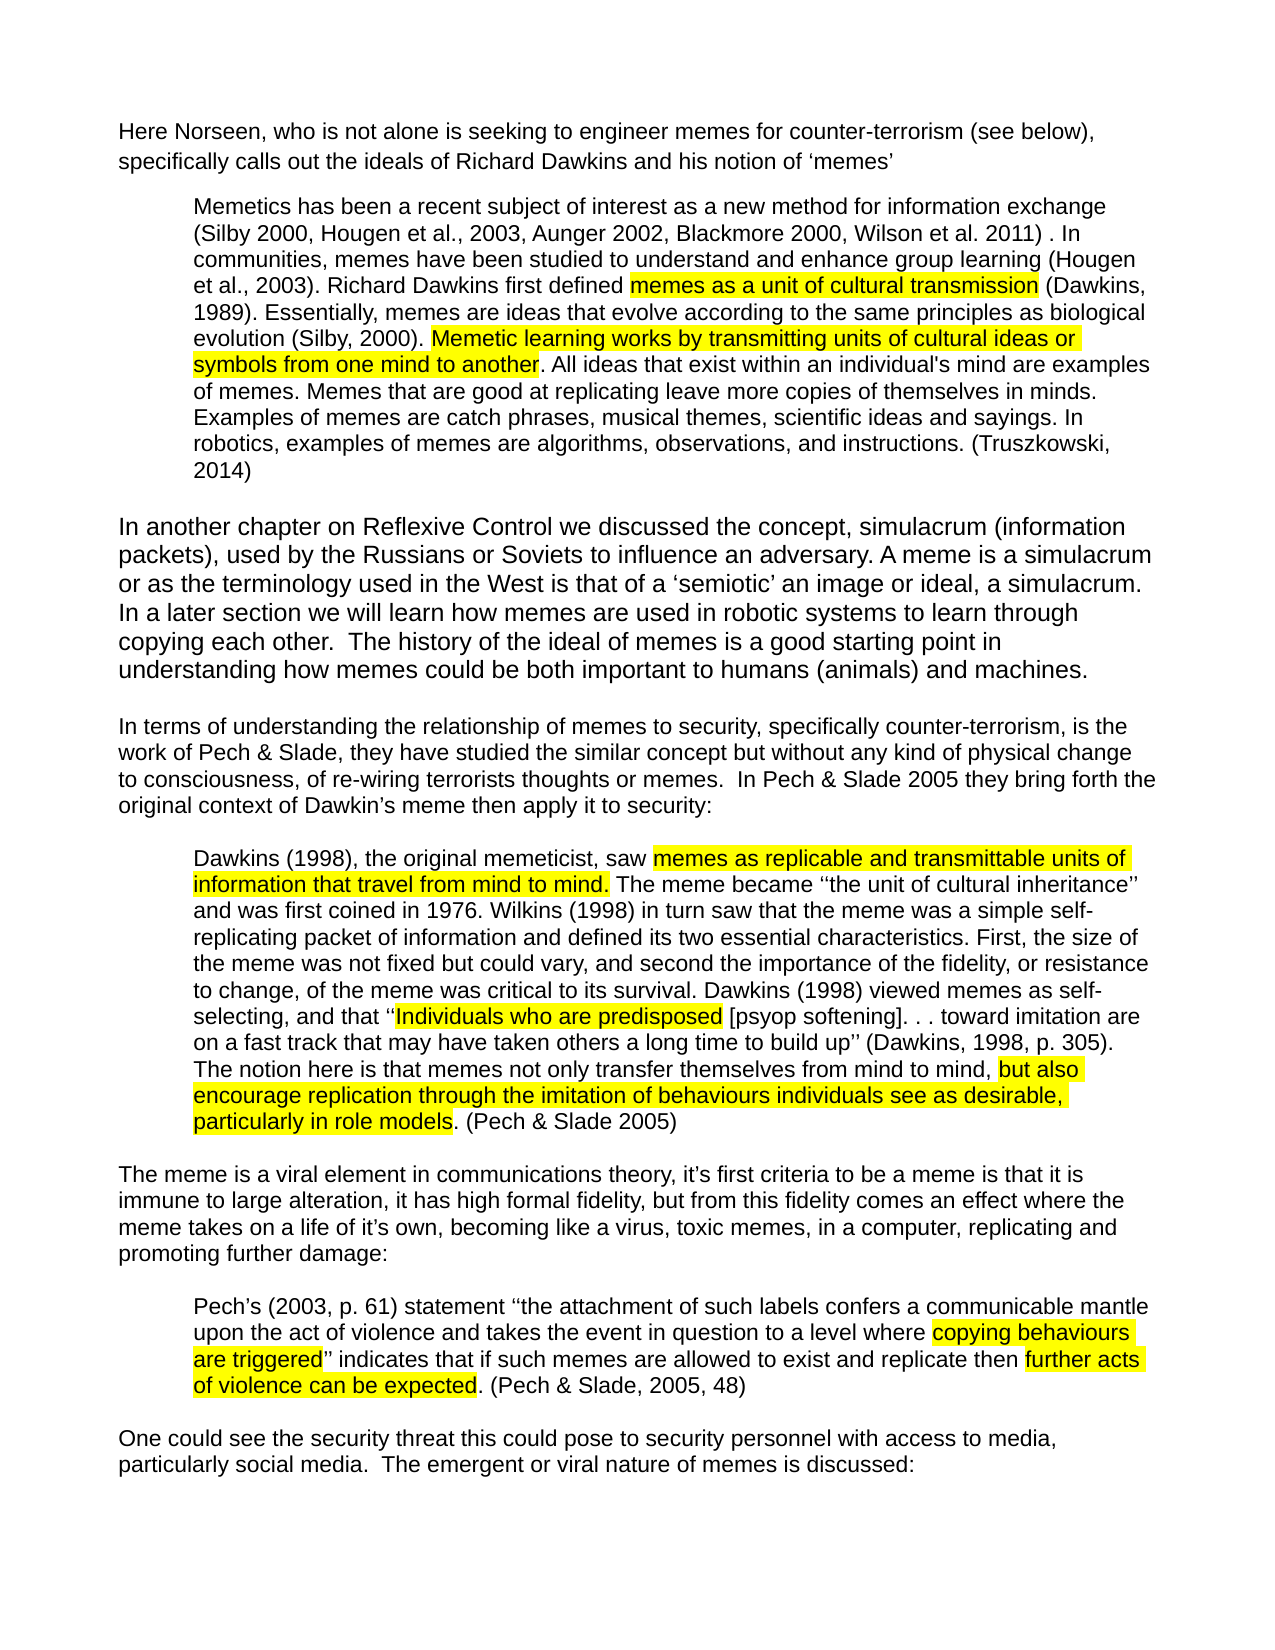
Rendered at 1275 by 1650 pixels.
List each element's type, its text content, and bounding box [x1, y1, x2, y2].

text Dawkins (1998), the original memeticist, saw memes as replicable and transmittable units of information that travel from mind to mind. The meme became ‘‘the unit of cultural inheritance’’ and was first coined in 1976. Wilkins (1998) in turn saw that the meme was a simple self-replicating packet of information and defined its two essential characteristics. First, the size of the meme was not fixed but could vary, and second the importance of the fidelity, or resistance to change, of the meme was critical to its survival. Dawkins (1998) viewed memes as self-selecting, and that ‘‘Individuals who are predisposed [psyop softening]. . . toward imitation are on a fast track that may have taken others a long time to build up’’ (Dawkins, 1998, p. 305). The notion here is that memes not only transfer themselves from mind to mind, but also encourage replication through the imitation of behaviours individuals see as desirable, particularly in role models. (Pech & Slade 2005) [193, 845, 1157, 1135]
text Memetics has been a recent subject of interest as a new method for information exchange (Silby 2000, Hougen et al., 2003, Aunger 2002, Blackmore 2000, Wilson et al. 2011) . In communities, memes have been studied to understand and enhance group learning (Hougen et al., 2003). Richard Dawkins first defined memes as a unit of cultural transmission (Dawkins, 1989). Essentially, memes are ideas that evolve according to the same principles as biological evolution (Silby, 2000). Memetic learning works by transmitting units of cultural ideas or symbols from one mind to another. All ideas that exist within an individual's mind are examples of memes. Memes that are good at replicating leave more copies of themselves in minds. Examples of memes are catch phrases, musical themes, scientific ideas and sayings. In robotics, examples of memes are algorithms, observations, and instructions. (Truszkowski, 2014) [193, 193, 1157, 483]
text Pech’s (2003, p. 61) statement ‘‘the attachment of such labels confers a communicable mantle upon the act of violence and takes the event in question to a level where copying behaviours are triggered’’ indicates that if such memes are allowed to exist and replicate then further acts of violence can be expected. (Pech & Slade, 2005, 48) [193, 1293, 1157, 1398]
text One could see the security threat this could pose to security personnel with access to media, particularly social media. The emergent or viral nature of memes is discussed: [118, 1424, 1157, 1477]
text The meme is a viral element in communications theory, it’s first criteria to be a meme is that it is immune to large alteration, it has high formal fidelity, but from this fidelity comes an effect where the meme takes on a life of it’s own, becoming like a virus, toxic memes, in a computer, replicating and promoting further damage: [118, 1161, 1157, 1266]
text Here Norseen, who is not alone is seeking to engineer memes for counter-terrorism (see below), specifically calls out the ideals of Richard Dawkins and his notion of ‘memes’ [118, 118, 1157, 175]
text In terms of understanding the relationship of memes to security, specifically counter-terrorism, is the work of Pech & Slade, they have studied the similar concept but without any kind of physical change to consciousness, of re-wiring terrorists thoughts or memes. In Pech & Slade 2005 they bring forth the original context of Dawkin’s meme then apply it to security: [118, 713, 1157, 818]
text In another chapter on Reflexive Control we discussed the concept, simulacrum (information packets), used by the Russians or Soviets to influence an adversary. A meme is a simulacrum or as the terminology used in the West is that of a ‘semiotic’ an image or ideal, a simulacrum. In a later section we will learn how memes are used in robotic systems to learn through copying each other. The history of the ideal of memes is a good starting point in understanding how memes could be both important to humans (animals) and machines. [118, 512, 1157, 684]
